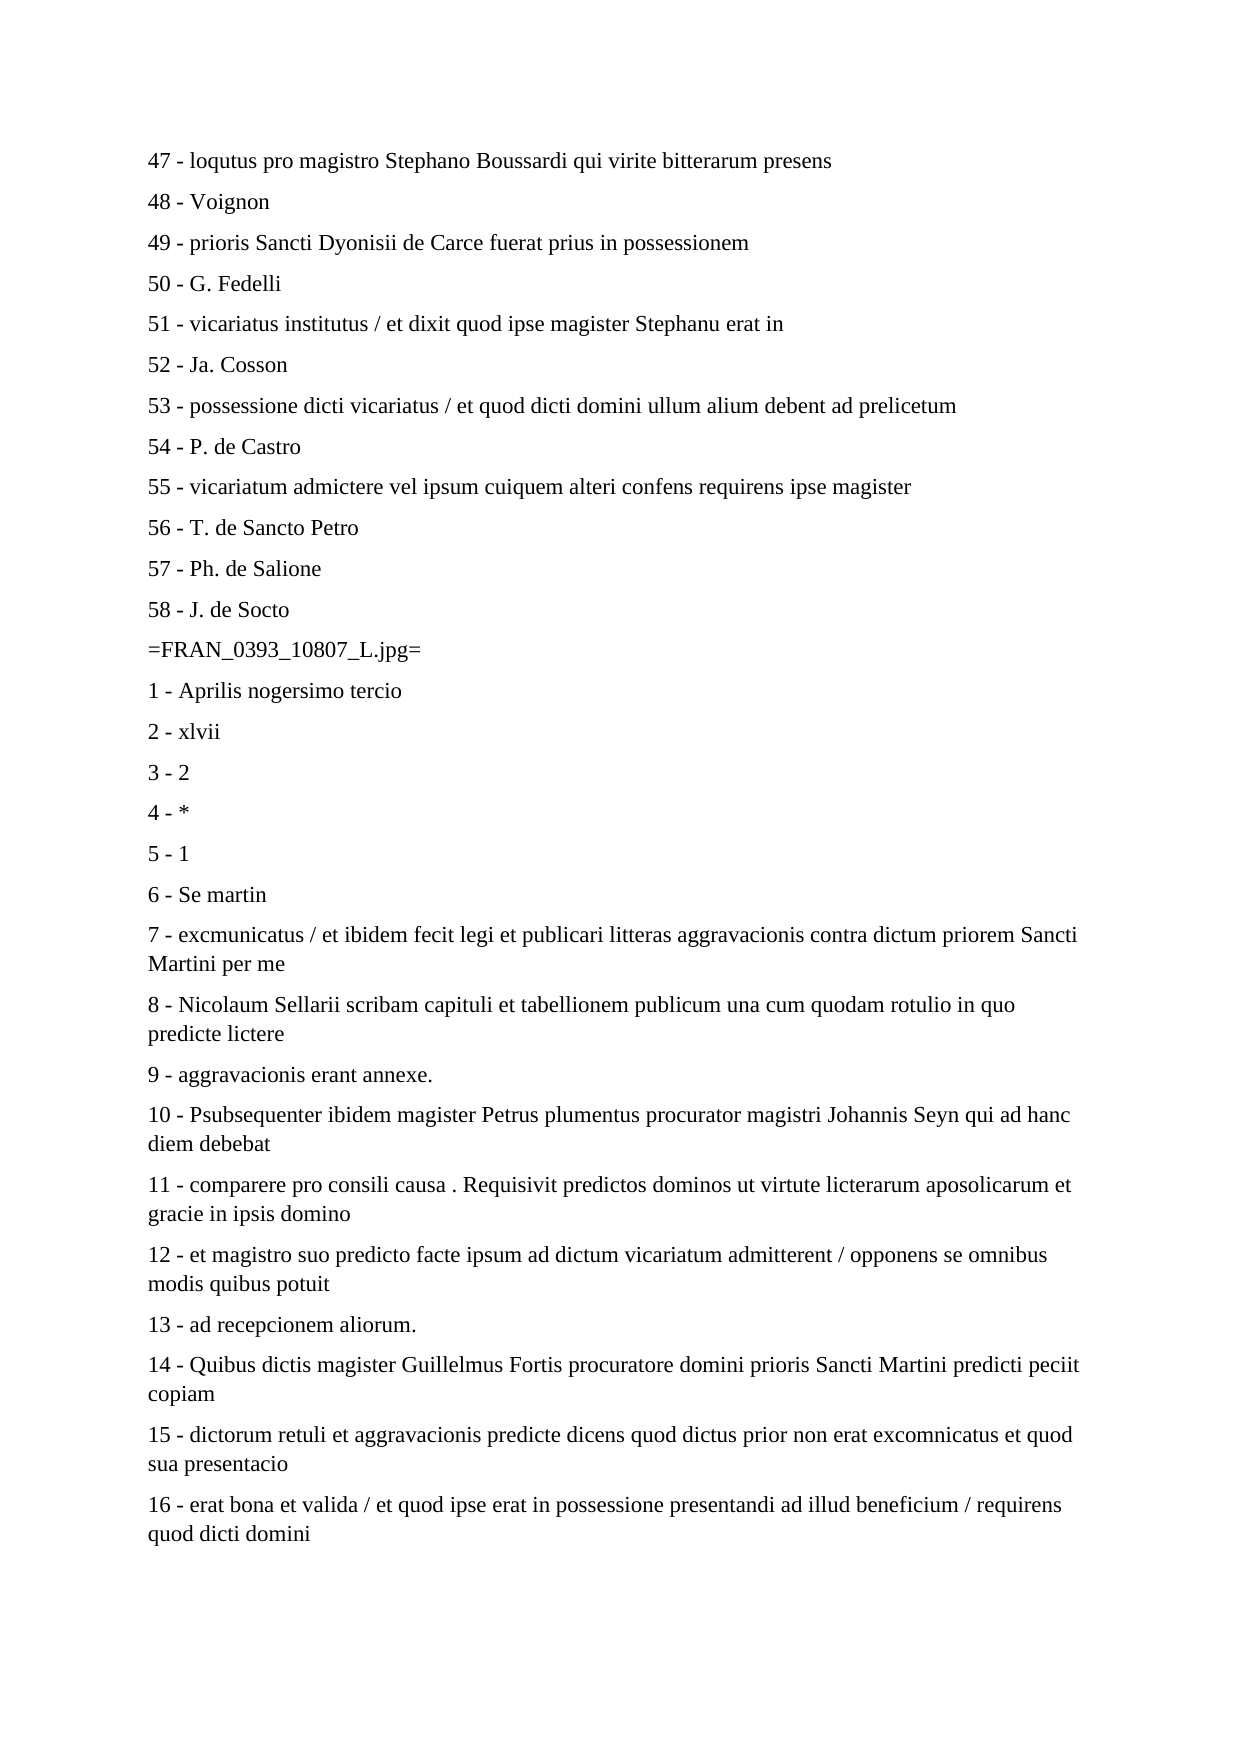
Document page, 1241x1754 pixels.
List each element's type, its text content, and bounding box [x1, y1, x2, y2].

text 56 - T. de Sancto Petro [148, 514, 1093, 541]
text 3 - 2 [148, 758, 1093, 785]
text 10 - Psubsequenter ibidem magister Petrus plumentus procurator magistri Johannis Seyn qui ad hanc diem debebat [148, 1102, 1093, 1157]
text 1 - Aprilis nogersimo tercio [148, 677, 1093, 703]
text =FRAN_0393_10807_L.jpg= [148, 636, 1093, 663]
text 58 - J. de Socto [148, 596, 1093, 622]
text 51 - vicariatus institutus / et dixit quod ipse magister Stephanu erat in [148, 311, 1093, 337]
text 48 - Voignon [148, 188, 1093, 215]
text 52 - Ja. Cosson [148, 351, 1093, 378]
text 54 - P. de Castro [148, 433, 1093, 459]
text 15 - dictorum retuli et aggravacionis predicte dicens quod dictus prior non erat excomnicatus et quod sua presentacio [148, 1421, 1093, 1476]
text 13 - ad recepcionem aliorum. [148, 1311, 1093, 1337]
text 53 - possessione dicti vicariatus / et quod dicti domini ullum alium debent ad prelicetum [148, 392, 1093, 418]
text 14 - Quibus dictis magister Guillelmus Fortis procuratore domini prioris Sancti Martini predicti peciit copiam [148, 1351, 1093, 1407]
text 6 - Se martin [148, 881, 1093, 907]
text 5 - 1 [148, 840, 1093, 866]
text 8 - Nicolaum Sellarii scribam capituli et tabellionem publicum una cum quodam rotulio in quo predicte lictere [148, 991, 1093, 1046]
text 47 - loqutus pro magistro Stephano Boussardi qui virite bitterarum presens [148, 148, 1093, 174]
text 9 - aggravacionis erant annexe. [148, 1061, 1093, 1087]
text 55 - vicariatum admictere vel ipsum cuiquem alteri confens requirens ipse magister [148, 473, 1093, 500]
text 49 - prioris Sancti Dyonisii de Carce fuerat prius in possessionem [148, 229, 1093, 255]
text 12 - et magistro suo predicto facte ipsum ad dictum vicariatum admitterent / opponens se omnibus modis quibus potuit [148, 1241, 1093, 1296]
text 2 - xlvii [148, 718, 1093, 744]
text 50 - G. Fedelli [148, 270, 1093, 296]
text 57 - Ph. de Salione [148, 555, 1093, 581]
text 11 - comparere pro consili causa . Requisivit predictos dominos ut virtute licterarum aposolicarum et gracie in ipsis domino [148, 1171, 1093, 1227]
text 7 - excmunicatus / et ibidem fecit legi et publicari litteras aggravacionis contra dictum priorem Sancti Martini per me [148, 921, 1093, 977]
text 16 - erat bona et valida / et quod ipse erat in possessione presentandi ad illud beneficium / requirens quod dicti domini [148, 1491, 1093, 1546]
text 4 - * [148, 799, 1093, 826]
